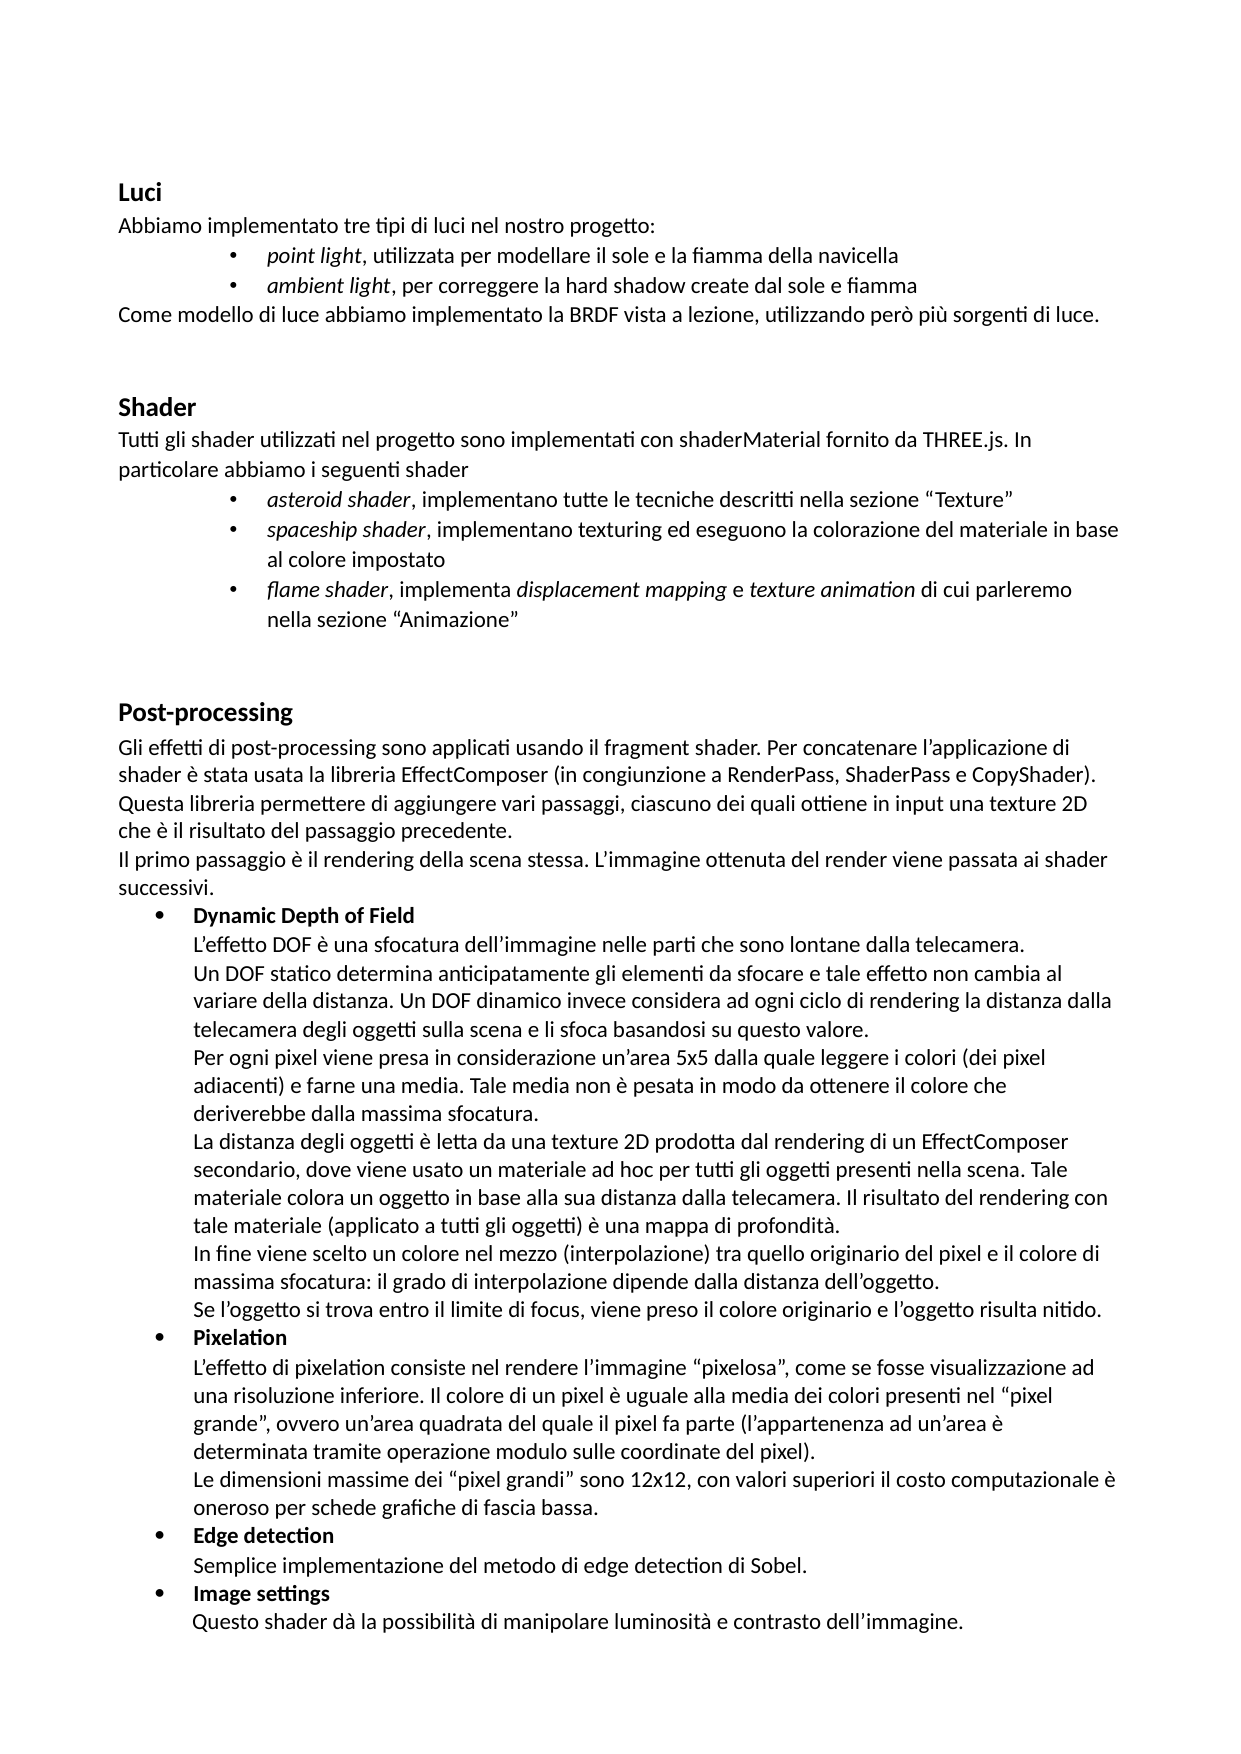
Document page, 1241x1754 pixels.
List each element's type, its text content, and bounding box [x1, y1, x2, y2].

list Pixelation [156, 1323, 1122, 1351]
list ambient light, per correggere la hard shadow create dal sole e fiamma [229, 271, 1122, 299]
text Il primo passaggio è il rendering della scena stessa. L’immagine ottenuta del render viene passata ai shader successivi. [118, 845, 1122, 901]
list asteroid shader, implementano tutte le tecniche descritti nella sezione “Texture” [229, 485, 1122, 513]
text Questo shader dà la possibilità di manipolare luminosità e contrasto dell’immagine. [192, 1607, 1122, 1635]
list Image settings [156, 1579, 1122, 1607]
text Tutti gli shader utilizzati nel progetto sono implementati con shaderMaterial fornito da THREE.js. In particolare abbiamo i seguenti shader [118, 426, 1122, 483]
list Se l’oggetto si trova entro il limite di focus, viene preso il colore originario e l’oggetto risulta nitido. [193, 1295, 1122, 1323]
text Shader [118, 390, 1122, 423]
list Per ogni pixel viene presa in considerazione un’area 5x5 dalla quale leggere i colori (dei pixel adiacenti) e farne una media. Tale media non è pesata in modo da ottenere il colore che deriverebbe dalla massima sfocatura. [193, 1043, 1122, 1127]
text Abbiamo implementato tre tipi di luci nel nostro progetto: [118, 211, 1122, 239]
text Gli effetti di post-processing sono applicati usando il fragment shader. Per concatenare l’applicazione di shader è stata usata la libreria EffectComposer (in congiunzione a RenderPass, ShaderPass e CopyShader). [118, 733, 1122, 789]
text Come modello di luce abbiamo implementato la BRDF vista a lezione, utilizzando però più sorgenti di luce. [118, 301, 1122, 329]
list La distanza degli oggetti è letta da una texture 2D prodotta dal rendering di un EffectComposer secondario, dove viene usato un materiale ad hoc per tutti gli oggetti presenti nella scena. Tale materiale colora un oggetto in base alla sua distanza dalla telecamera. Il risultato del rendering con tale materiale (applicato a tutti gli oggetti) è una mappa di profondità. [193, 1127, 1122, 1239]
list In fine viene scelto un colore nel mezzo (interpolazione) tra quello originario del pixel e il colore di massima sfocatura: il grado di interpolazione dipende dalla distanza dell’oggetto. [193, 1239, 1122, 1295]
list L’effetto DOF è una sfocatura dell’immagine nelle parti che sono lontane dalla telecamera. [193, 931, 1122, 959]
list spaceship shader, implementano texturing ed eseguono la colorazione del materiale in base al colore impostato [229, 515, 1122, 573]
text Luci [118, 176, 1122, 209]
list flame shader, implementa displacement mapping e texture animation di cui parleremo nella sezione “Animazione” [229, 575, 1122, 633]
list Semplice implementazione del metodo di edge detection di Sobel. [193, 1551, 1122, 1579]
list Dynamic Depth of Field [156, 901, 1122, 929]
text Questa libreria permettere di aggiungere vari passaggi, ciascuno dei quali ottiene in input una texture 2D che è il risultato del passaggio precedente. [118, 789, 1122, 845]
list Edge detection [156, 1521, 1122, 1549]
list Un DOF statico determina anticipatamente gli elementi da sfocare e tale effetto non cambia al variare della distanza. Un DOF dinamico invece considera ad ogni ciclo di rendering la distanza dalla telecamera degli oggetti sulla scena e li sfoca basandosi su questo valore. [193, 959, 1122, 1043]
list L’effetto di pixelation consiste nel rendere l’immagine “pixelosa”, come se fosse visualizzazione ad una risoluzione inferiore. Il colore di un pixel è uguale alla media dei colori presenti nel “pixel grande”, ovvero un’area quadrata del quale il pixel fa parte (l’appartenenza ad un’area è determinata tramite operazione modulo sulle coordinate del pixel). Le dimensioni massime dei “pixel grandi” sono 12x12, con valori superiori il costo computazionale è oneroso per schede grafiche di fascia bassa. [193, 1353, 1122, 1521]
text Post-processing [118, 695, 1122, 728]
list point light, utilizzata per modellare il sole e la fiamma della navicella [229, 241, 1122, 269]
